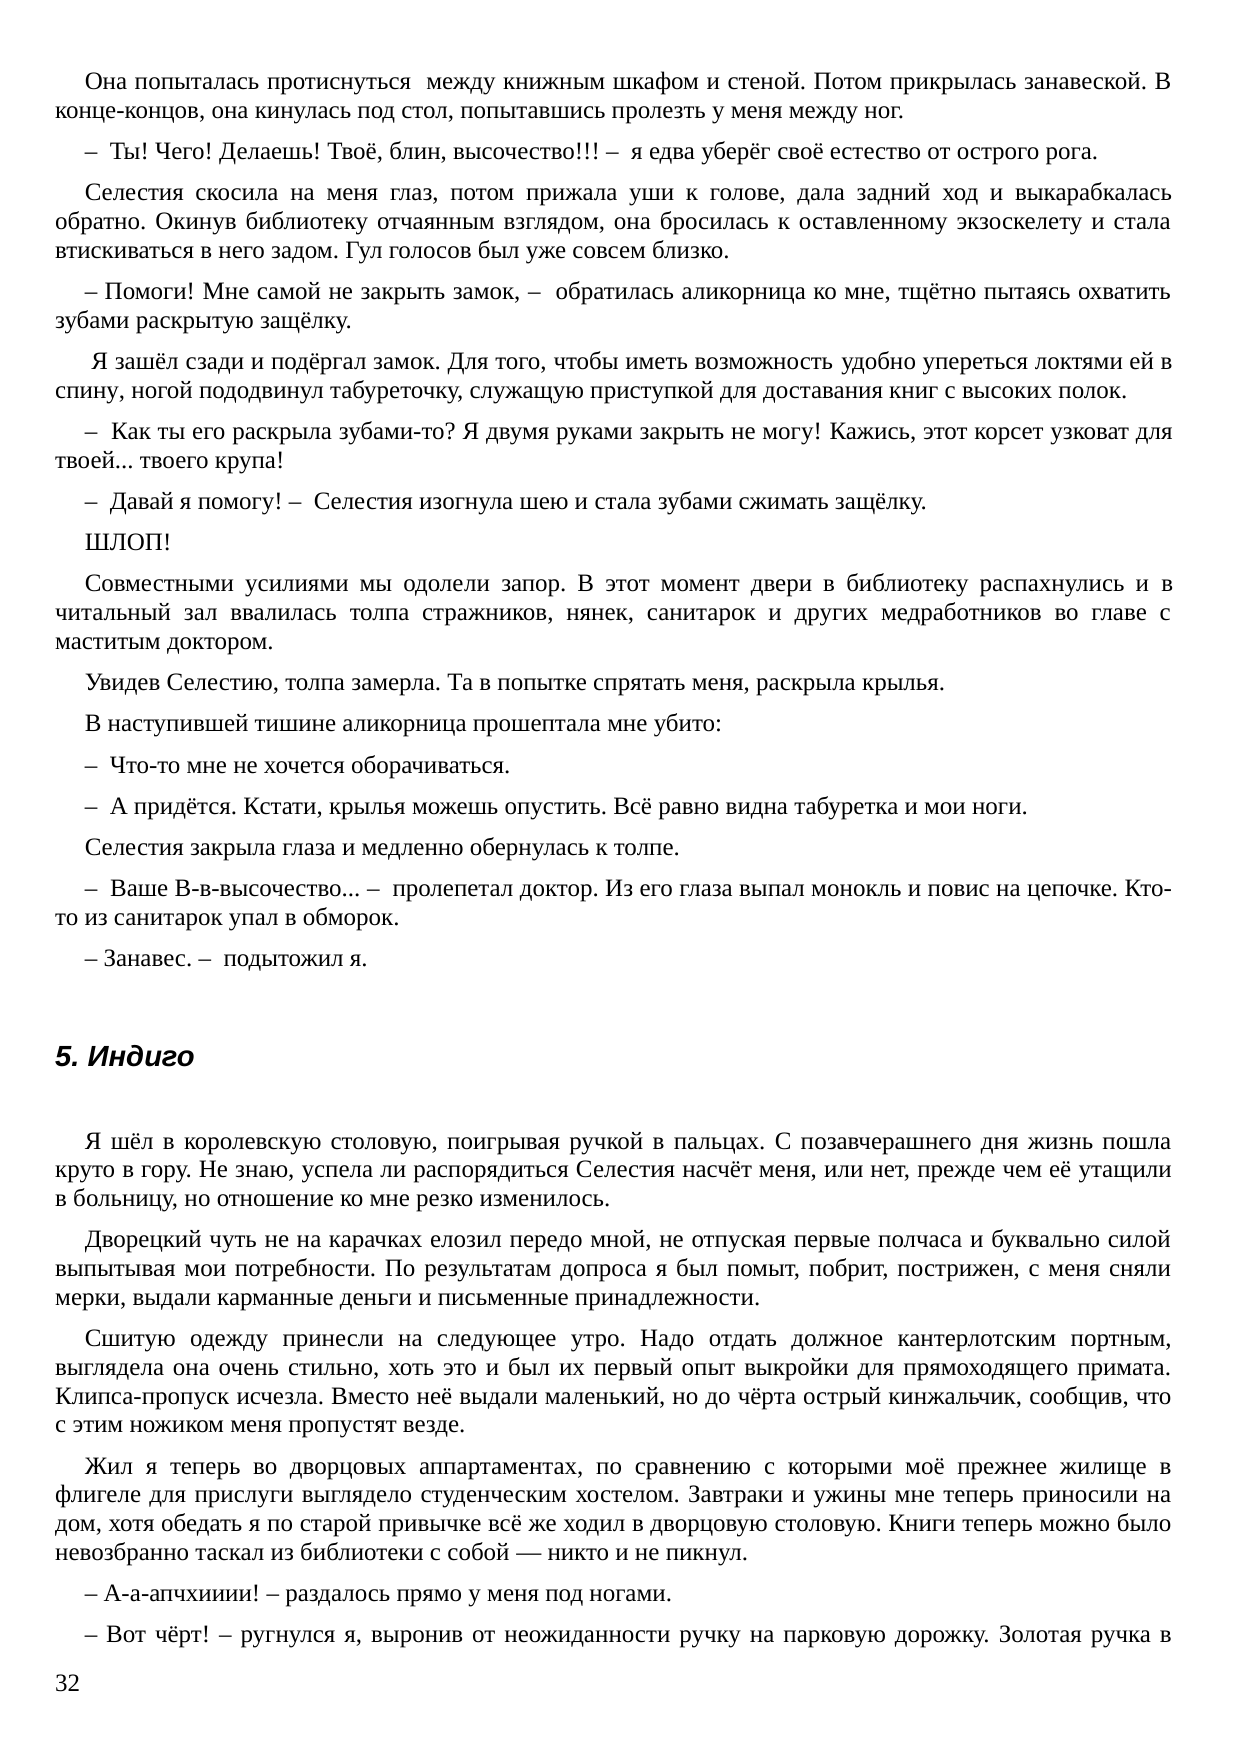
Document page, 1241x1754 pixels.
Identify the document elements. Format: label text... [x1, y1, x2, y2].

text Жил я теперь во дворцовых аппартаментах, по сравнению с которыми моё прежнее жилище в флигеле для прислуги выглядело студенческим хостелом. Завтраки и ужины мне теперь приносили на дом, хотя обедать я по старой привычке всё же ходил в дворцовую столовую. Книги теперь можно было невозбранно таскал из библиотеки с собой — никто и не пикнул. [55, 1451, 1173, 1566]
subtitle 5. Индиго [55, 1038, 1173, 1072]
text Селестия скосила на меня глаз, потом прижала уши к голове, дала задний ход и выкарабкалась обратно. Окинув библиотеку отчаянным взглядом, она бросилась к оставленному экзоскелету и стала втискиваться в него задом. Гул голосов был уже совсем близко. [55, 177, 1173, 263]
text Она попыталась протиснуться между книжным шкафом и стеной. Потом прикрылась занавеской. В конце-концов, она кинулась под стол, попытавшись пролезть у меня между ног. [55, 66, 1173, 123]
text – Что-то мне не хочется оборачиваться. [55, 750, 1173, 778]
text ШЛОП! [55, 527, 1173, 556]
text В наступившей тишине аликорница прошептала мне убито: [55, 708, 1173, 737]
text Сшитую одежду принесли на следующее утро. Надо отдать должное кантерлотским портным, выглядела она очень стильно, хоть это и был их первый опыт выкройки для прямоходящего примата. Клипса-пропуск исчезла. Вместо неё выдали маленький, но до чёрта острый кинжальчик, сообщив, что с этим ножиком меня пропустят везде. [55, 1323, 1173, 1438]
text Совместными усилиями мы одолели запор. В этот момент двери в библиотеку распахнулись и в читальный зал ввалилась толпа стражников, нянек, санитарок и других медработников во главе с маститым доктором. [55, 568, 1173, 655]
text Я зашёл сзади и подёргал замок. Для того, чтобы иметь возможность удобно упереться локтями ей в спину, ногой пододвинул табуреточку, служащую приступкой для доставания книг с высоких полок. [55, 346, 1173, 403]
text – Вот чёрт! – ругнулся я, выронив от неожиданности ручку на парковую дорожку. Золотая ручка в [55, 1619, 1173, 1648]
text – Как ты его раскрыла зубами-то? Я двумя руками закрыть не могу! Кажись, этот корсет узковат для твоей... твоего крупа! [55, 416, 1173, 473]
text – Ты! Чего! Делаешь! Твоё, блин, высочество!!! – я едва уберёг своё естество от острого рога. [55, 136, 1173, 165]
text – Занавес. – подытожил я. [55, 943, 1173, 972]
text – Ваше В-в-высочество... – пролепетал доктор. Из его глаза выпал монокль и повис на цепочке. Кто-то из санитарок упал в обморок. [55, 873, 1173, 931]
text Я шёл в королевскую столовую, поигрывая ручкой в пальцах. С позавчерашнего дня жизнь пошла круто в гору. Не знаю, успела ли распорядиться Селестия насчёт меня, или нет, прежде чем её утащили в больницу, но отношение ко мне резко изменилось. [55, 1126, 1173, 1212]
text Дворецкий чуть не на карачках елозил передо мной, не отпуская первые полчаса и буквально силой выпытывая мои потребности. По результатам допроса я был помыт, побрит, пострижен, с меня сняли мерки, выдали карманные деньги и письменные принадлежности. [55, 1224, 1173, 1311]
text – Помоги! Мне самой не закрыть замок, – обратилась аликорница ко мне, тщётно пытаясь охватить зубами раскрытую защёлку. [55, 276, 1173, 333]
text – Давай я помогу! – Селестия изогнула шею и стала зубами сжимать защёлку. [55, 486, 1173, 515]
text Увидев Селестию, толпа замерла. Та в попытке спрятать меня, раскрыла крылья. [55, 667, 1173, 696]
text – А придётся. Кстати, крылья можешь опустить. Всё равно видна табуретка и мои ноги. [55, 791, 1173, 820]
text Селестия закрыла глаза и медленно обернулась к толпе. [55, 832, 1173, 861]
text – А-а-апчхииии! – раздалось прямо у меня под ногами. [55, 1578, 1173, 1607]
